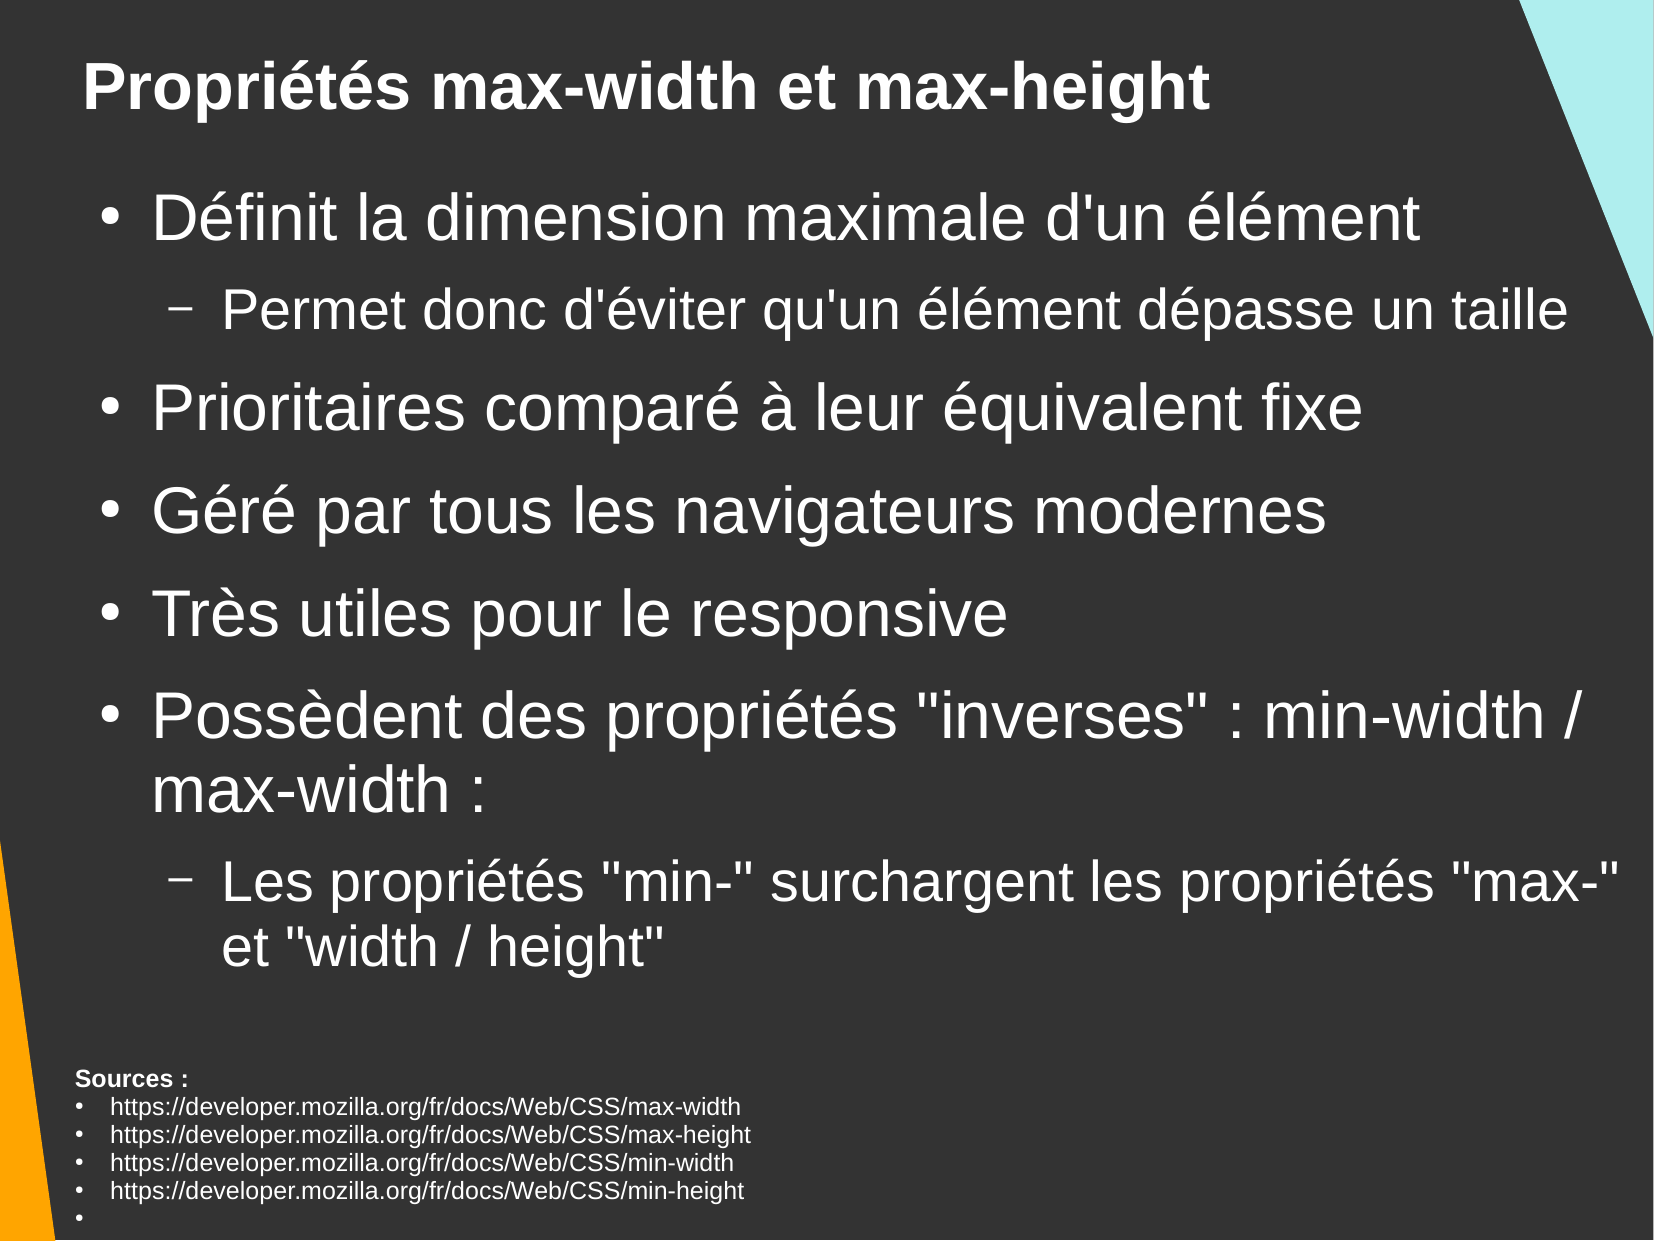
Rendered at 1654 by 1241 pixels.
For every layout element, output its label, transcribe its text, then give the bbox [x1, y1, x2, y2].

text_box [0, 840, 56, 1241]
list Définit la dimension maximale d'un élément Permet donc d'éviter qu'un élément dépasse un taille Prioritaires comparé à leur équivalent fixe Géré par tous les navigateurs modernes Très utiles pour le responsive Possèdent des propriétés "inverses" : min-width / max-width : Les propriétés "min-" surchargent les propriétés "max-" et "width / height" [80, 180, 1630, 981]
text_box [1519, 0, 1654, 340]
title Propriétés max-width et max-height [82, 49, 1571, 152]
text_box Sources : https://developer.mozilla.org/fr/docs/Web/CSS/max-width https://developer.mozilla.org/fr/docs/Web/CSS/max-height https://developer.mozilla.org/fr/docs/Web/CSS/min-width https://developer.mozilla.org/fr/docs/Web/CSS/min-height [60, 1057, 1546, 1241]
